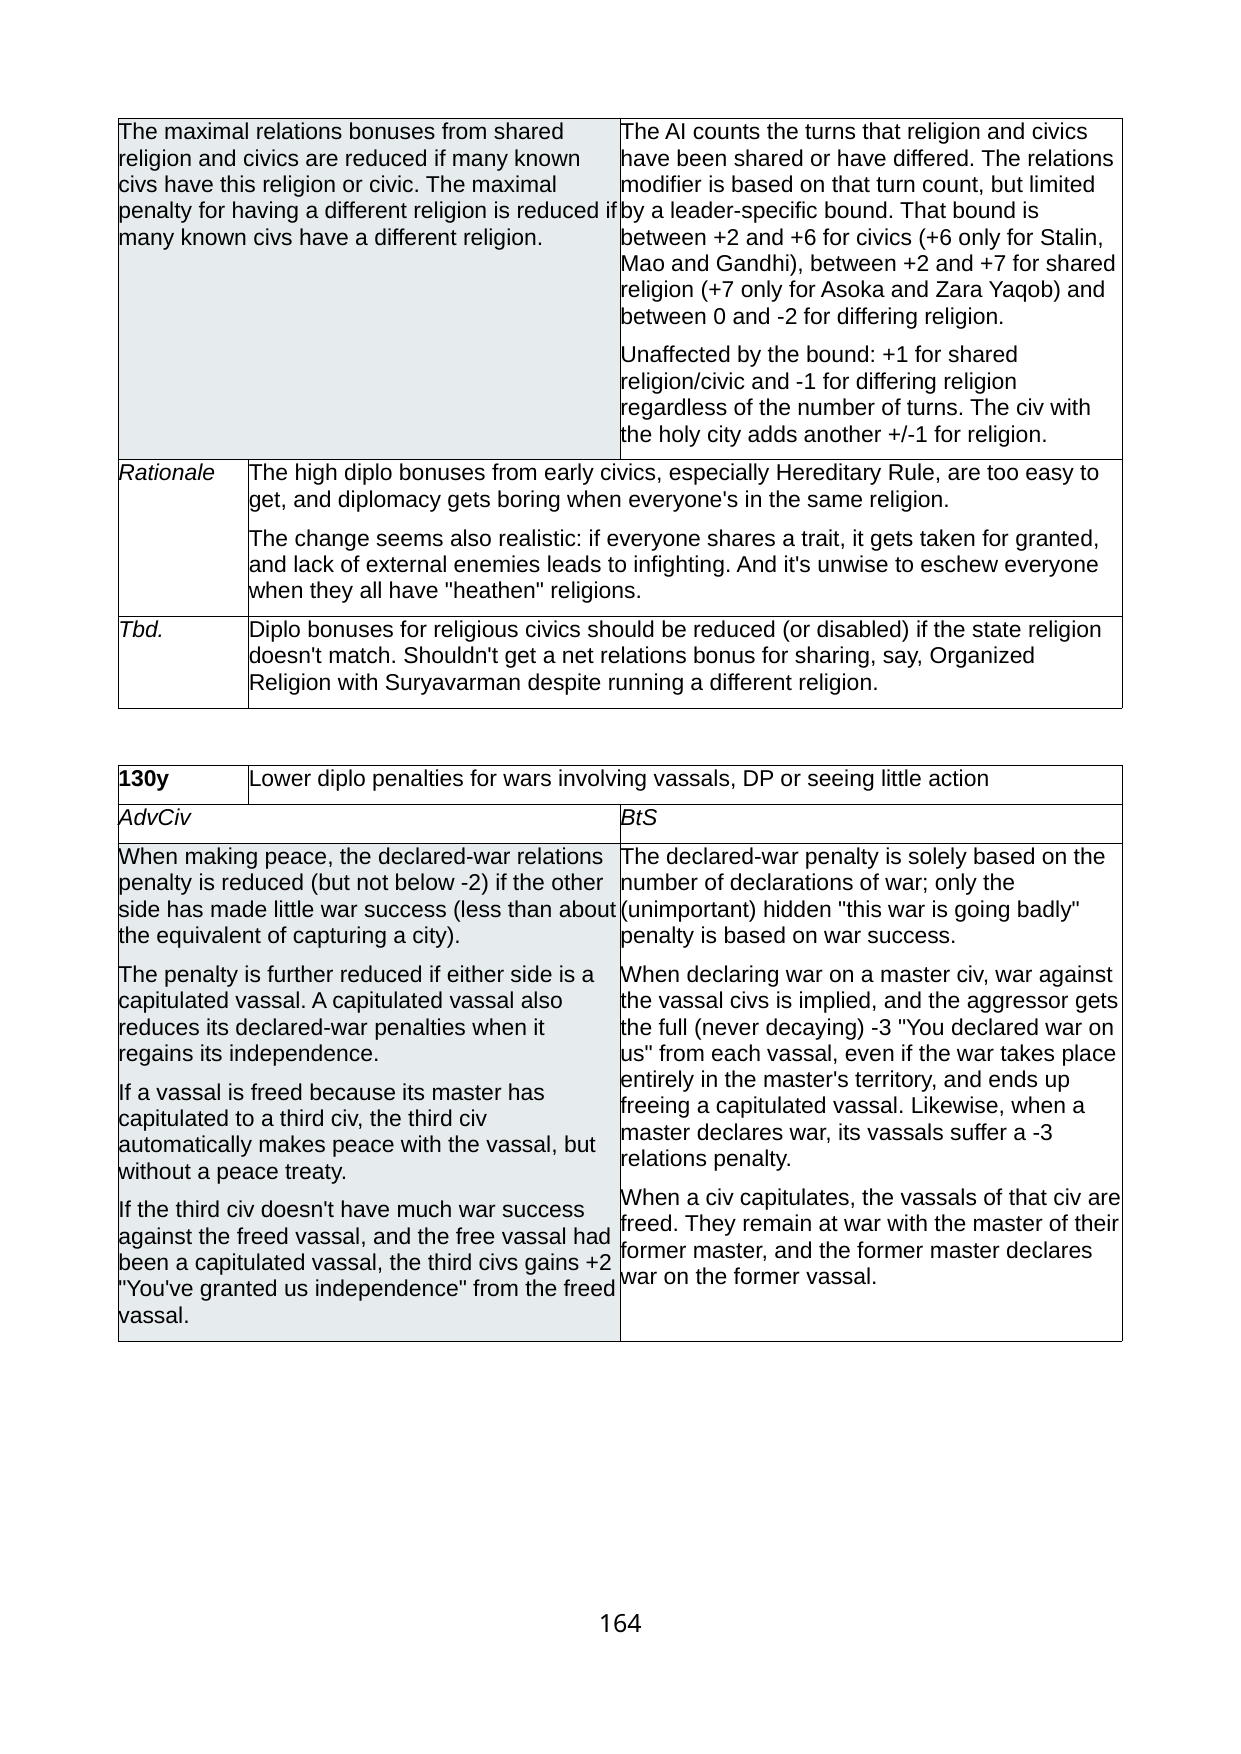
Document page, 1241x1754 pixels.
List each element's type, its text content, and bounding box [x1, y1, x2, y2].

table_header Lower diplo penalties for wars involving vassals, DP or seeing little action [249, 766, 1122, 804]
table_cell Diplo bonuses for religious civics should be reduced (or disabled) if the state religion doesn't match. Shouldn't get a net relations bonus for sharing, say, Organized Religion with Suryavarman despite running a different religion. [249, 617, 1122, 707]
table_cell AdvCiv [119, 805, 620, 843]
table_cell The AI counts the turns that religion and civics have been shared or have differed. The relations modifier is based on that turn count, but limited by a leader-specific bound. That bound is between +2 and +6 for civics (+6 only for Stalin, Mao and Gandhi), between +2 and +7 for shared religion (+7 only for Asoka and Zara Yaqob) and between 0 and -2 for differing religion. Unaffected by the bound: +1 for shared religion/civic and -1 for differing religion regardless of the number of turns. The civ with the holy city adds another +/-1 for religion. [621, 119, 1122, 459]
table_cell BtS [621, 805, 1122, 843]
table_cell Tbd. [119, 617, 248, 707]
table_header 130y [119, 766, 248, 804]
table_cell Rationale [119, 460, 248, 616]
table_cell The high diplo bonuses from early civics, especially Hereditary Rule, are too easy to get, and diplomacy gets boring when everyone's in the same religion. The change seems also realistic: if everyone shares a trait, it gets taken for granted, and lack of external enemies leads to infighting. And it's unwise to eschew everyone when they all have "heathen" religions. [249, 460, 1122, 616]
table_cell When making peace, the declared-war relations penalty is reduced (but not below -2) if the other side has made little war success (less than about the equivalent of capturing a city). The penalty is further reduced if either side is a capitulated vassal. A capitulated vassal also reduces its declared-war penalties when it regains its independence. If a vassal is freed because its master has capitulated to a third civ, the third civ automatically makes peace with the vassal, but without a peace treaty. If the third civ doesn't have much war success against the freed vassal, and the free vassal had been a capitulated vassal, the third civs gains +2 "You've granted us independence" from the freed vassal. [119, 844, 620, 1341]
table_cell The declared-war penalty is solely based on the number of declarations of war; only the (unimportant) hidden "this war is going badly" penalty is based on war success. When declaring war on a master civ, war against the vassal civs is implied, and the aggressor gets the full (never decaying) -3 "You declared war on us" from each vassal, even if the war takes place entirely in the master's territory, and ends up freeing a capitulated vassal. Likewise, when a master declares war, its vassals suffer a -3 relations penalty. When a civ capitulates, the vassals of that civ are freed. They remain at war with the master of their former master, and the former master declares war on the former vassal. [621, 844, 1122, 1341]
table_cell The maximal relations bonuses from shared religion and civics are reduced if many known civs have this religion or civic. The maximal penalty for having a different religion is reduced if many known civs have a different religion. [119, 119, 620, 459]
